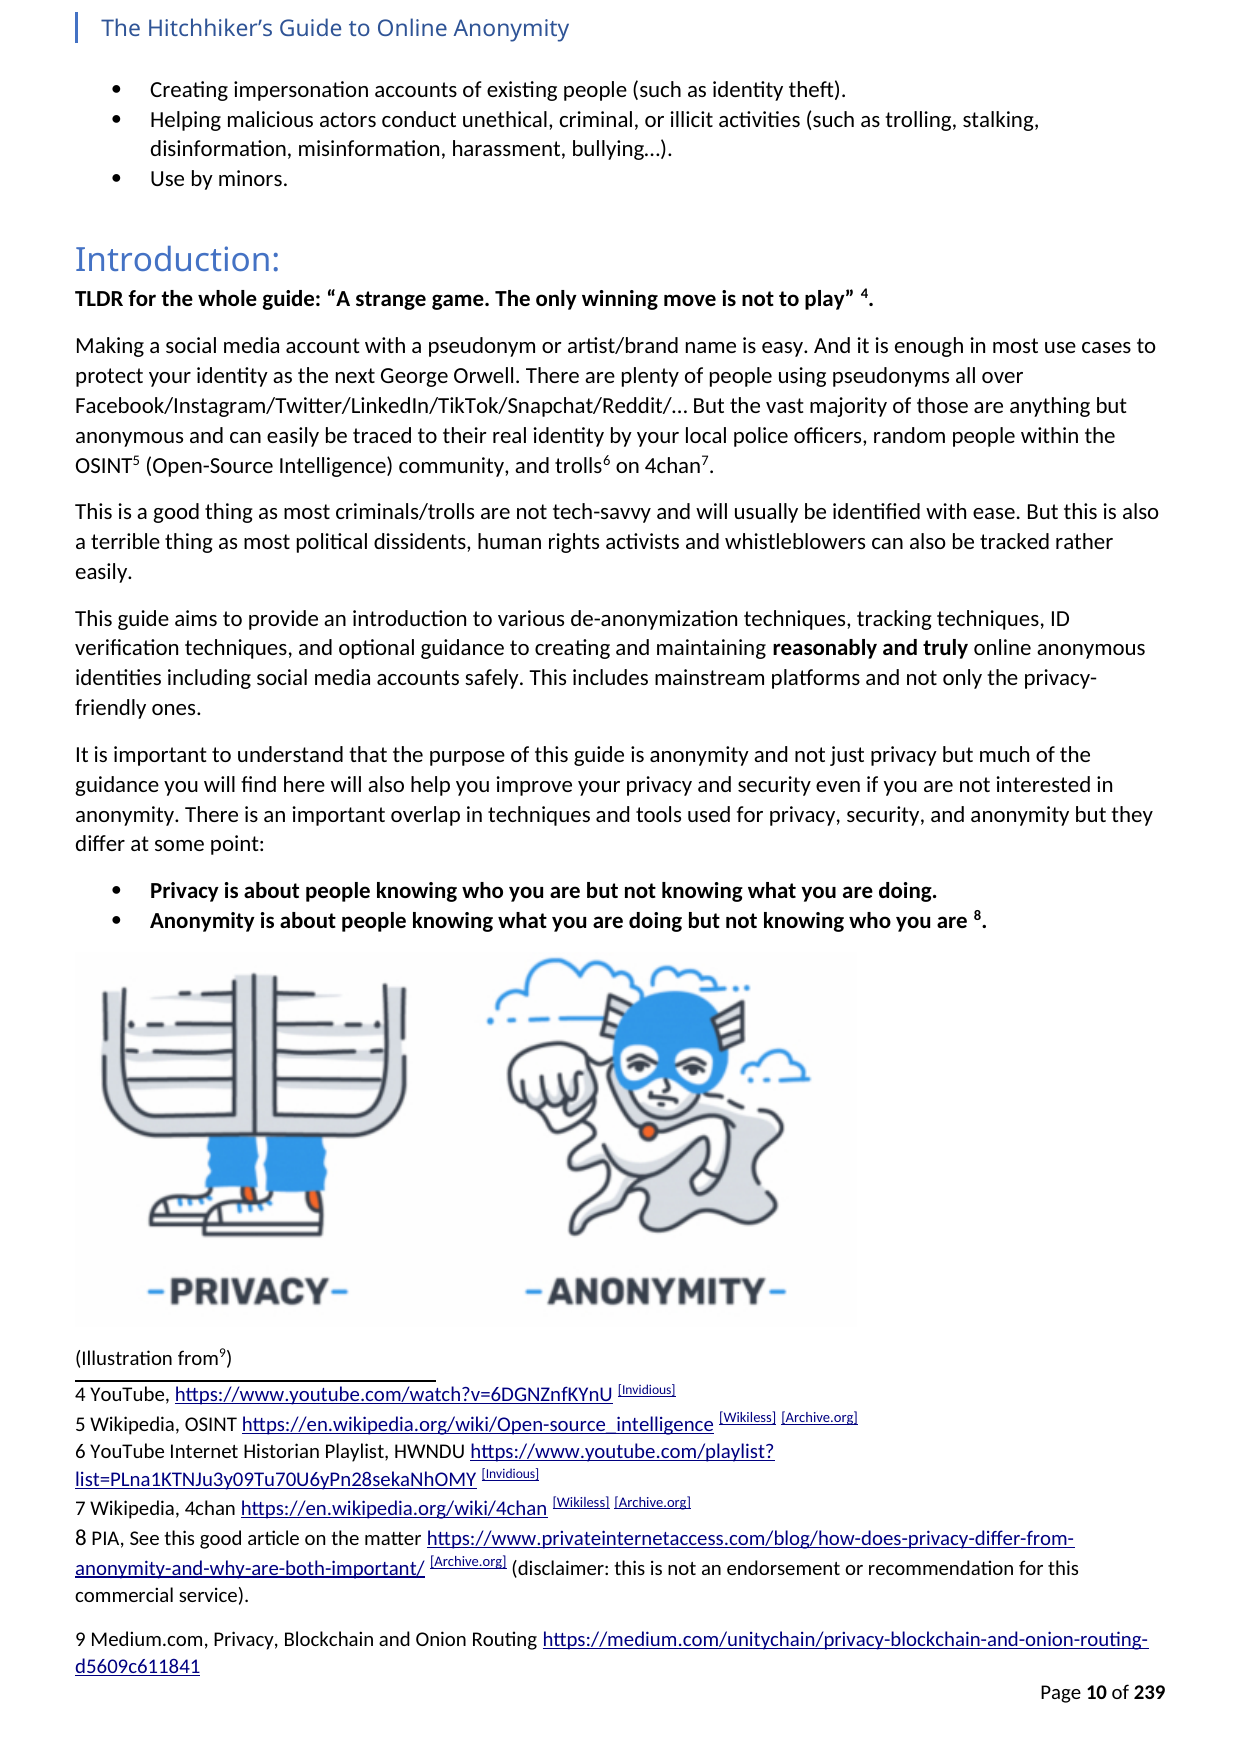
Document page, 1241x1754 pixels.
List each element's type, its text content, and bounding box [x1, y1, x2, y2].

list Privacy is about people knowing who you are but not knowing what you are doing. [112, 876, 1165, 904]
text It is important to understand that the purpose of this guide is anonymity and not just privacy but much of the guidance you will find here will also help you improve your privacy and security even if you are not interested in anonymity. There is an important overlap in techniques and tools used for privacy, security, and anonymity but they differ at some point: [75, 740, 1165, 858]
list Helping malicious actors conduct unethical, criminal, or illicit activities (such as trolling, stalking, disinformation, misinformation, harassment, bullying…). [112, 105, 1165, 163]
picture [75, 952, 857, 1327]
list Use by minors. [112, 164, 1165, 192]
text Medium.com, Privacy, Blockchain and Onion Routing https://medium.com/unitychain/privacy-blockchain-and-onion-routing-d5609c611841 [75, 1626, 1165, 1679]
text YouTube Internet Historian Playlist, HWNDU https://www.youtube.com/playlist?list=PLna1KTNJu3y09Tu70U6yPn28sekaNhOMY [Invidious] [75, 1438, 1165, 1491]
text YouTube, https://www.youtube.com/watch?v=6DGNZnfKYnU [Invidious] [75, 1381, 1165, 1407]
text (Illustration from) [75, 1345, 1165, 1370]
list Anonymity is about people knowing what you are doing but not knowing who you are . [112, 906, 1165, 934]
list PIA, See this good article on the matter https://www.privateinternetaccess.com/blog/how-does-privacy-differ-from-anonymity-and-why-are-both-important/ [Archive.org] (disclaimer: this is not an endorsement or recommendation for this commercial service). [75, 1523, 1165, 1608]
subtitle Introduction: [75, 236, 1165, 281]
text Wikipedia, 4chan https://en.wikipedia.org/wiki/4chan [Wikiless] [Archive.org] [75, 1493, 1165, 1521]
text Making a social media account with a pseudonym or artist/brand name is easy. And it is enough in most use cases to protect your identity as the next George Orwell. There are plenty of people using pseudonyms all over Facebook/Instagram/Twitter/LinkedIn/TikTok/Snapchat/Reddit/… But the vast majority of those are anything but anonymous and can easily be traced to their real identity by your local police officers, random people within the OSINT (Open-Source Intelligence) community, and trolls on 4chan. [75, 331, 1165, 479]
text This guide aims to provide an introduction to various de-anonymization techniques, tracking techniques, ID verification techniques, and optional guidance to creating and maintaining reasonably and truly online anonymous identities including social media accounts safely. This includes mainstream platforms and not only the privacy-friendly ones. [75, 604, 1165, 721]
text TLDR for the whole guide: “A strange game. The only winning move is not to play” . [75, 284, 1165, 313]
text Wikipedia, OSINT https://en.wikipedia.org/wiki/Open-source_intelligence [Wikiless] [Archive.org] [75, 1409, 1165, 1437]
list Creating impersonation accounts of existing people (such as identity theft). [112, 75, 1165, 103]
text This is a good thing as most criminals/trolls are not tech-savvy and will usually be identified with ease. But this is also a terrible thing as most political dissidents, human rights activists and whistleblowers can also be tracked rather easily. [75, 497, 1165, 585]
